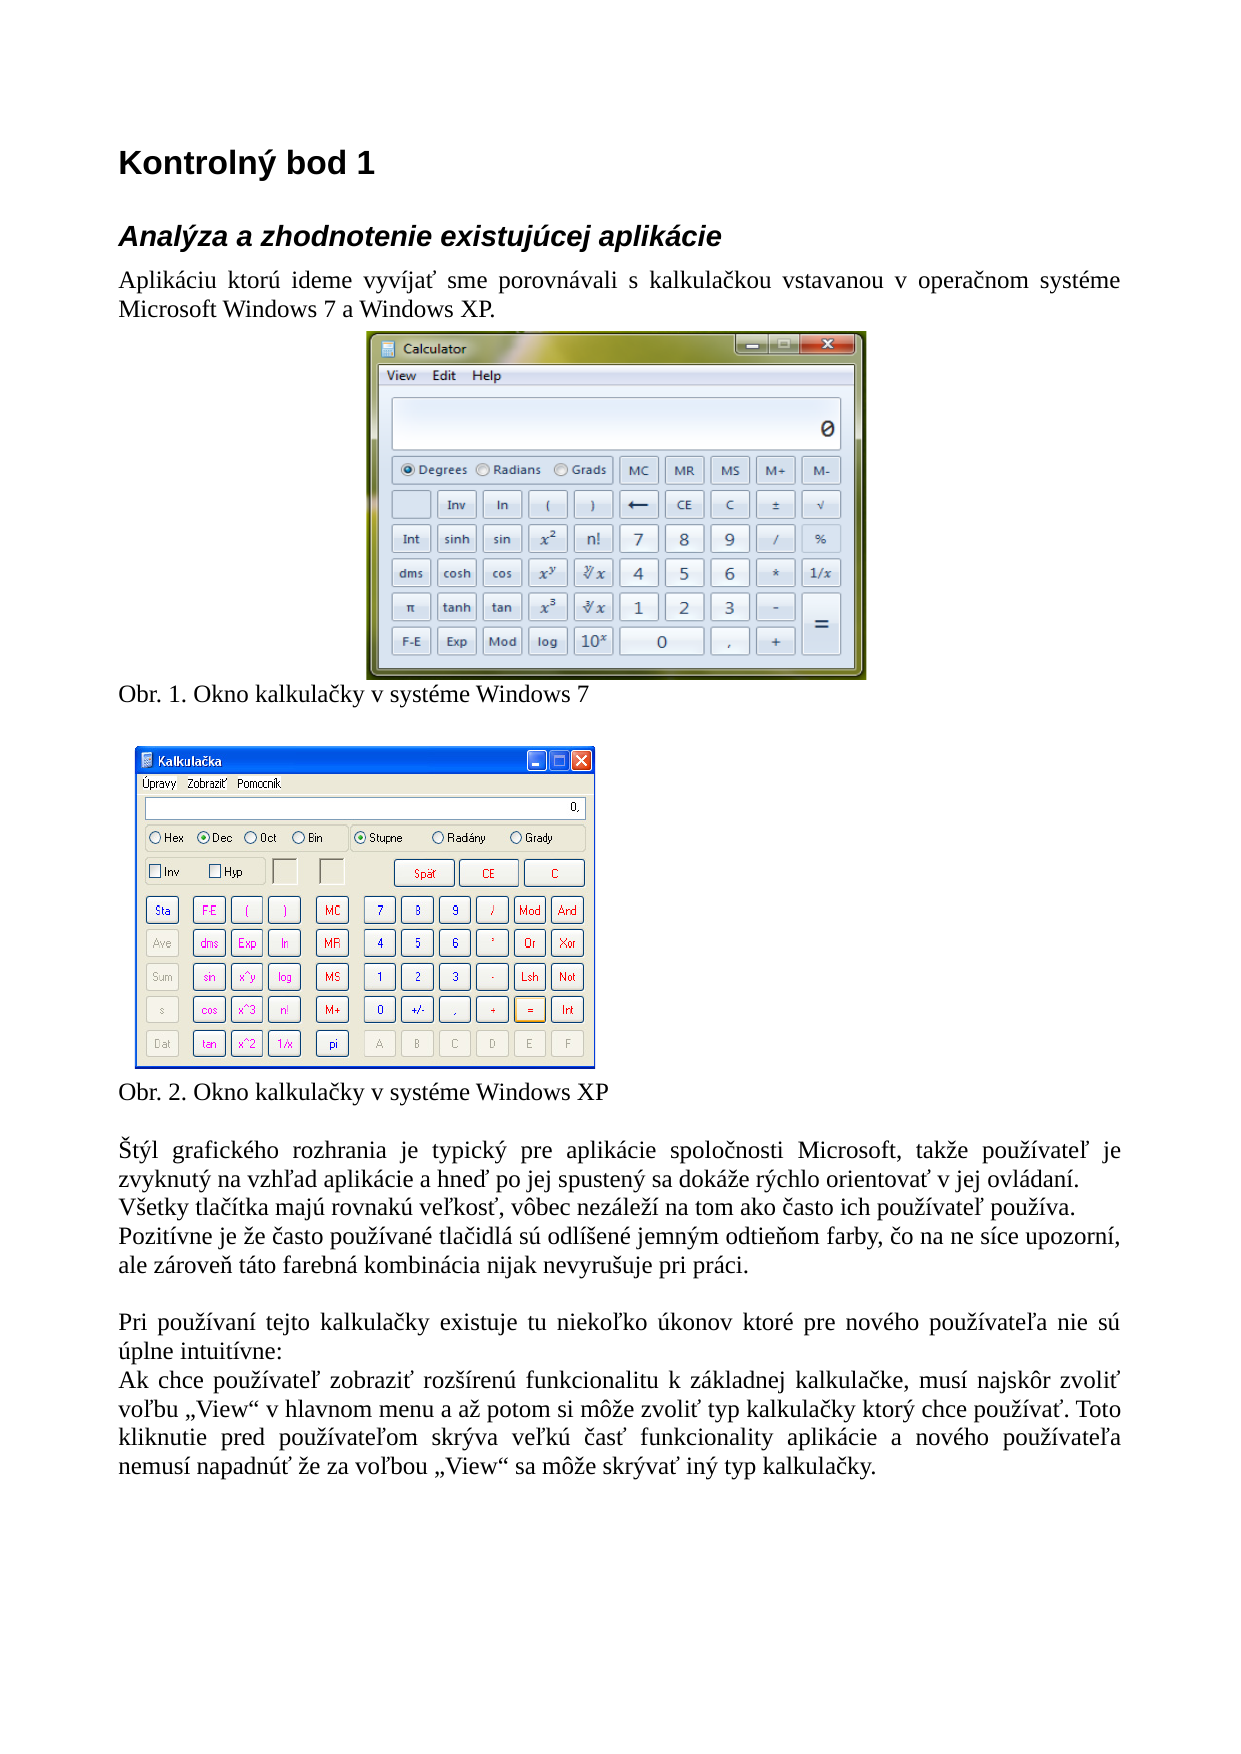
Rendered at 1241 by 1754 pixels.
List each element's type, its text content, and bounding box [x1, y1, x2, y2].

text Obr. 2. Okno kalkulačky v systéme Windows XP [118, 1077, 1122, 1106]
text Pozitívne je že často používané tlačidlá sú odlíšené jemným odtieňom farby, čo na ne síce upozorní, ale zároveň táto farebná kombinácia nijak nevyrušuje pri práci. [118, 1221, 1122, 1279]
text Pri používaní tejto kalkulačky existuje tu niekoľko úkonov ktoré pre nového používateľa nie sú úplne intuitívne: [118, 1307, 1122, 1365]
text Obr. 1. Okno kalkulačky v systéme Windows 7 [118, 323, 1122, 708]
text Ak chce používateľ zobraziť rozšírenú funkcionalitu k základnej kalkulačke, musí najskôr zvoliť voľbu „View“ v hlavnom menu a až potom si môže zvoliť typ kalkulačky ktorý chce používať. Toto kliknutie pred používateľom skrýva veľkú časť funkcionality aplikácie a nového používateľa nemusí napadnúť že za voľbou „View“ sa môže skrývať iný typ kalkulačky. [118, 1365, 1122, 1480]
text Všetky tlačítka majú rovnakú veľkosť, vôbec nezáleží na tom ako často ich používateľ používa. [118, 1192, 1122, 1221]
subtitle Analýza a zhodnotenie existujúcej aplikácie [118, 219, 1122, 253]
text Štýl grafického rozhrania je typický pre aplikácie spoločnosti Microsoft, takže používateľ je zvyknutý na vzhľad aplikácie a hneď po jej spustený sa dokáže rýchlo orientovať v jej ovládaní. [118, 1135, 1122, 1192]
picture [134, 746, 596, 1069]
subtitle Kontrolný bod 1 [118, 143, 1122, 182]
text Aplikáciu ktorú ideme vyvíjať sme porovnávali s kalkulačkou vstavanou v operačnom systéme Microsoft Windows 7 a Windows XP. [118, 265, 1122, 323]
picture [366, 331, 867, 680]
